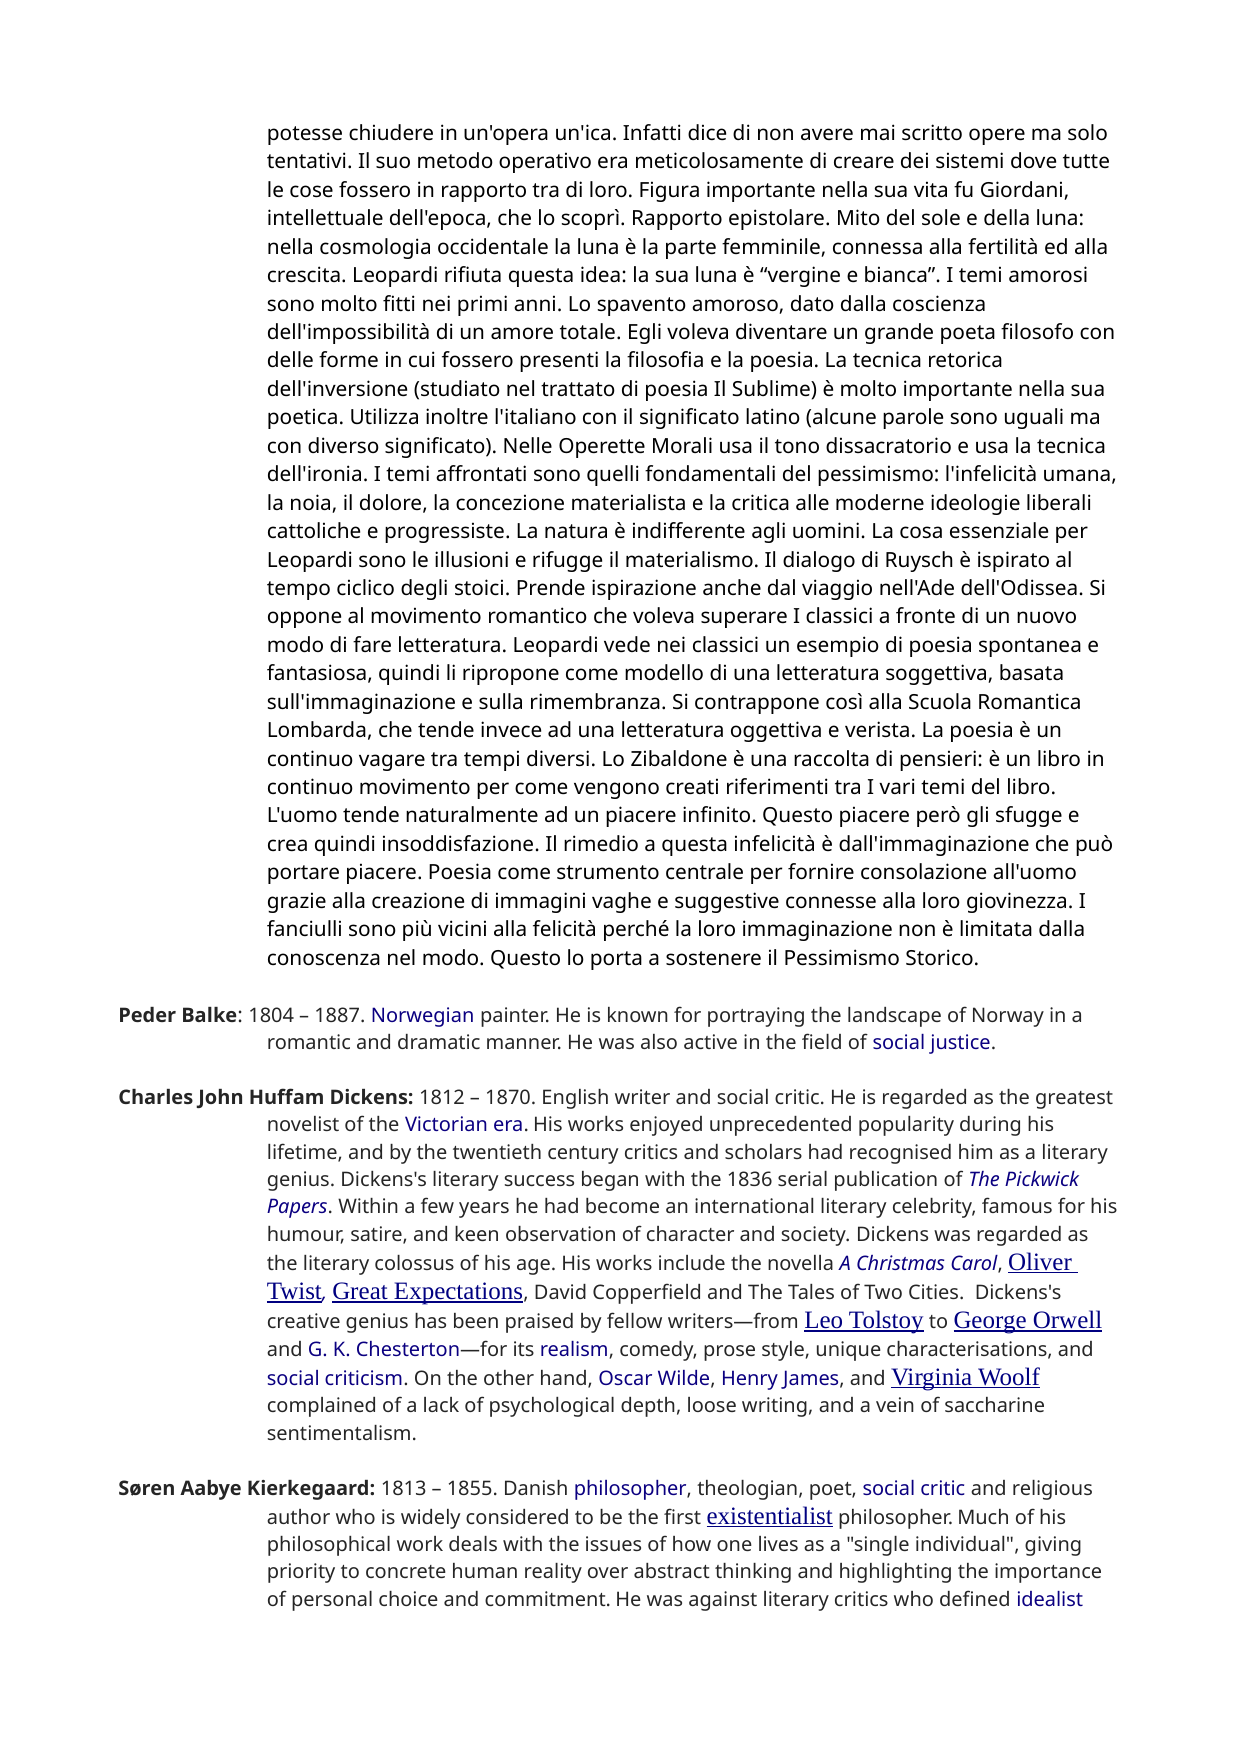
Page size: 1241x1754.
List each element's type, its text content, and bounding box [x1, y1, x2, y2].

text potesse chiudere in un'opera un'ica. Infatti dice di non avere mai scritto opere ma solo tentativi. Il suo metodo operativo era meticolosamente di creare dei sistemi dove tutte le cose fossero in rapporto tra di loro. Figura importante nella sua vita fu Giordani, intellettuale dell'epoca, che lo scoprì. Rapporto epistolare. Mito del sole e della luna: nella cosmologia occidentale la luna è la parte femminile, connessa alla fertilità ed alla crescita. Leopardi rifiuta questa idea: la sua luna è “vergine e bianca”. I temi amorosi sono molto fitti nei primi anni. Lo spavento amoroso, dato dalla coscienza dell'impossibilità di un amore totale. Egli voleva diventare un grande poeta filosofo con delle forme in cui fossero presenti la filosofia e la poesia. La tecnica retorica dell'inversione (studiato nel trattato di poesia Il Sublime) è molto importante nella sua poetica. Utilizza inoltre l'italiano con il significato latino (alcune parole sono uguali ma con diverso significato). Nelle Operette Morali usa il tono dissacratorio e usa la tecnica dell'ironia. I temi affrontati sono quelli fondamentali del pessimismo: l'infelicità umana, la noia, il dolore, la concezione materialista e la critica alle moderne ideologie liberali cattoliche e progressiste. La natura è indifferente agli uomini. La cosa essenziale per Leopardi sono le illusioni e rifugge il materialismo. Il dialogo di Ruysch è ispirato al tempo ciclico degli stoici. Prende ispirazione anche dal viaggio nell'Ade dell'Odissea. Si oppone al movimento romantico che voleva superare I classici a fronte di un nuovo modo di fare letteratura. Leopardi vede nei classici un esempio di poesia spontanea e fantasiosa, quindi li ripropone come modello di una letteratura soggettiva, basata sull'immaginazione e sulla rimembranza. Si contrappone così alla Scuola Romantica Lombarda, che tende invece ad una letteratura oggettiva e verista. La poesia è un continuo vagare tra tempi diversi. Lo Zibaldone è una raccolta di pensieri: è un libro in continuo movimento per come vengono creati riferimenti tra I vari temi del libro. L'uomo tende naturalmente ad un piacere infinito. Questo piacere però gli sfugge e crea quindi insoddisfazione. Il rimedio a questa infelicità è dall'immaginazione che può portare piacere. Poesia come strumento centrale per fornire consolazione all'uomo grazie alla creazione di immagini vaghe e suggestive connesse alla loro giovinezza. I fanciulli sono più vicini alla felicità perché la loro immaginazione non è limitata dalla conoscenza nel modo. Questo lo porta a sostenere il Pessimismo Storico. [118, 118, 1122, 971]
text Peder Balke: 1804 – 1887. Norwegian painter. He is known for portraying the landscape of Norway in a romantic and dramatic manner. He was also active in the field of social justice. [118, 1000, 1122, 1055]
text Søren Aabye Kierkegaard: 1813 – 1855. Danish philosopher, theologian, poet, social critic and religious author who is widely considered to be the first existentialist philosopher. Much of his philosophical work deals with the issues of how one lives as a "single individual", giving priority to concrete human reality over abstract thinking and highlighting the importance of personal choice and commitment. He was against literary critics who defined idealist [118, 1473, 1122, 1612]
text Charles John Huffam Dickens: 1812 – 1870. English writer and social critic. He is regarded as the greatest novelist of the Victorian era. His works enjoyed unprecedented popularity during his lifetime, and by the twentieth century critics and scholars had recognised him as a literary genius. Dickens's literary success began with the 1836 serial publication of The Pickwick Papers. Within a few years he had become an international literary celebrity, famous for his humour, satire, and keen observation of character and society. Dickens was regarded as the literary colossus of his age. His works include the novella A Christmas Carol, Oliver Twist, Great Expectations, David Copperfield and The Tales of Two Cities. Dickens's creative genius has been praised by fellow writers—from Leo Tolstoy to George Orwell and G. K. Chesterton—for its realism, comedy, prose style, unique characterisations, and social criticism. On the other hand, Oscar Wilde, Henry James, and Virginia Woolf complained of a lack of psychological depth, loose writing, and a vein of saccharine sentimentalism. [118, 1083, 1122, 1446]
